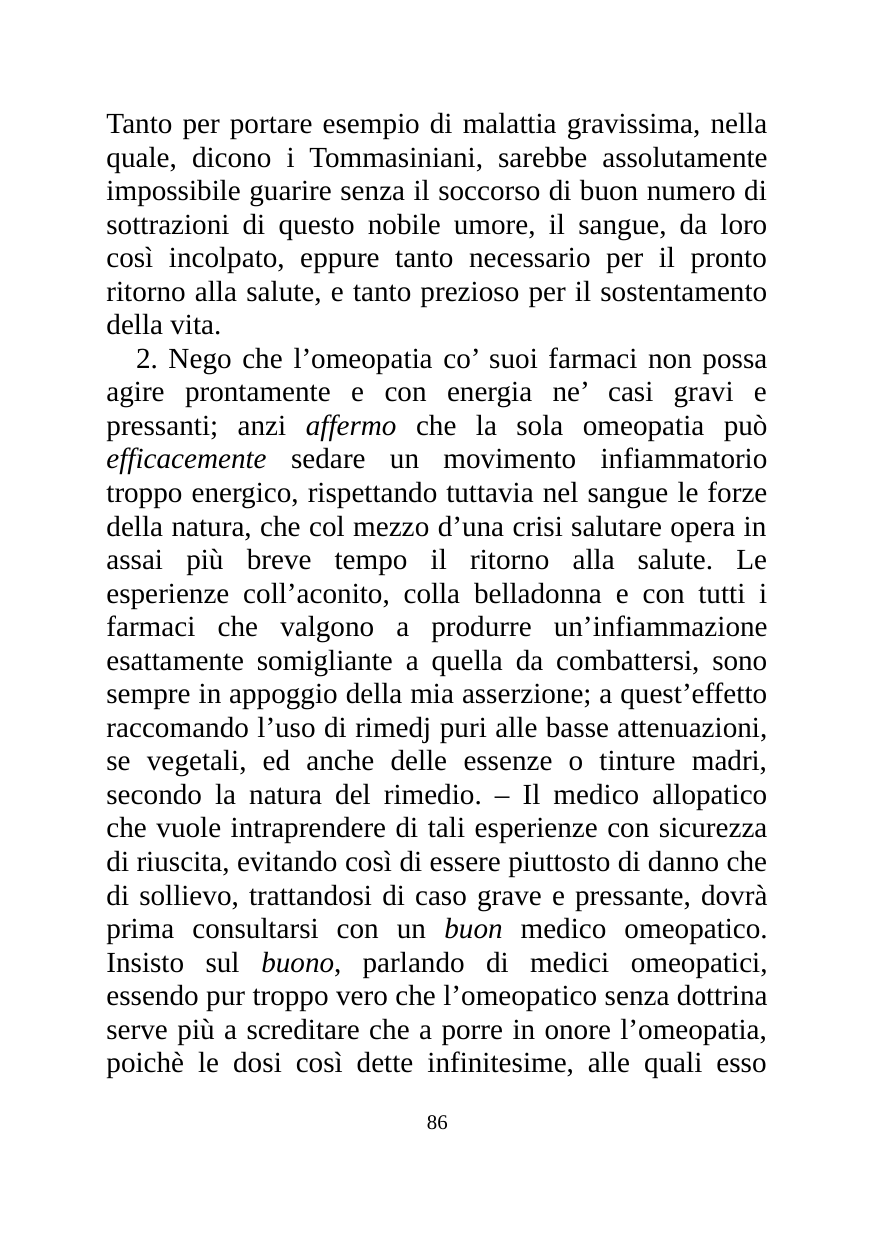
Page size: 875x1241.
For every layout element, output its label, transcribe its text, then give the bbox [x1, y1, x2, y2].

text Tanto per portare esempio di malattia gravissima, nella quale, dicono i Tommasiniani, sarebbe assolutamente impossibile guarire senza il soccorso di buon numero di sottrazioni di questo nobile umore, il sangue, da loro così incolpato, eppure tanto necessario per il pronto ritorno alla salute, e tanto prezioso per il sostentamento della vita. [106, 106, 768, 341]
text 2. Nego che l’omeopatia co’ suoi farmaci non possa agire prontamente e con energia ne’ casi gravi e pressanti; anzi affermo che la sola omeopatia può efficacemente sedare un movimento infiammatorio troppo energico, rispettando tuttavia nel sangue le forze della natura, che col mezzo d’una crisi salutare opera in assai più breve tempo il ritorno alla salute. Le esperienze coll’aconito, colla belladonna e con tutti i farmaci che valgono a produrre un’infiammazione esattamente somigliante a quella da combattersi, sono sempre in appoggio della mia asserzione; a quest’effetto raccomando l’uso di rimedj puri alle basse attenuazioni, se vegetali, ed anche delle essenze o tinture madri, secondo la natura del rimedio. – Il medico allopatico che vuole intraprendere di tali esperienze con sicurezza di riuscita, evitando così di essere piuttosto di danno che di sollievo, trattandosi di caso grave e pressante, dovrà prima consultarsi con un buon medico omeopatico. Insisto sul buono, parlando di medici omeopatici, essendo pur troppo vero che l’omeopatico senza dottrina serve più a screditare che a porre in onore l’omeopatia, poichè le dosi così dette infinitesime, alle quali esso [106, 341, 768, 1079]
